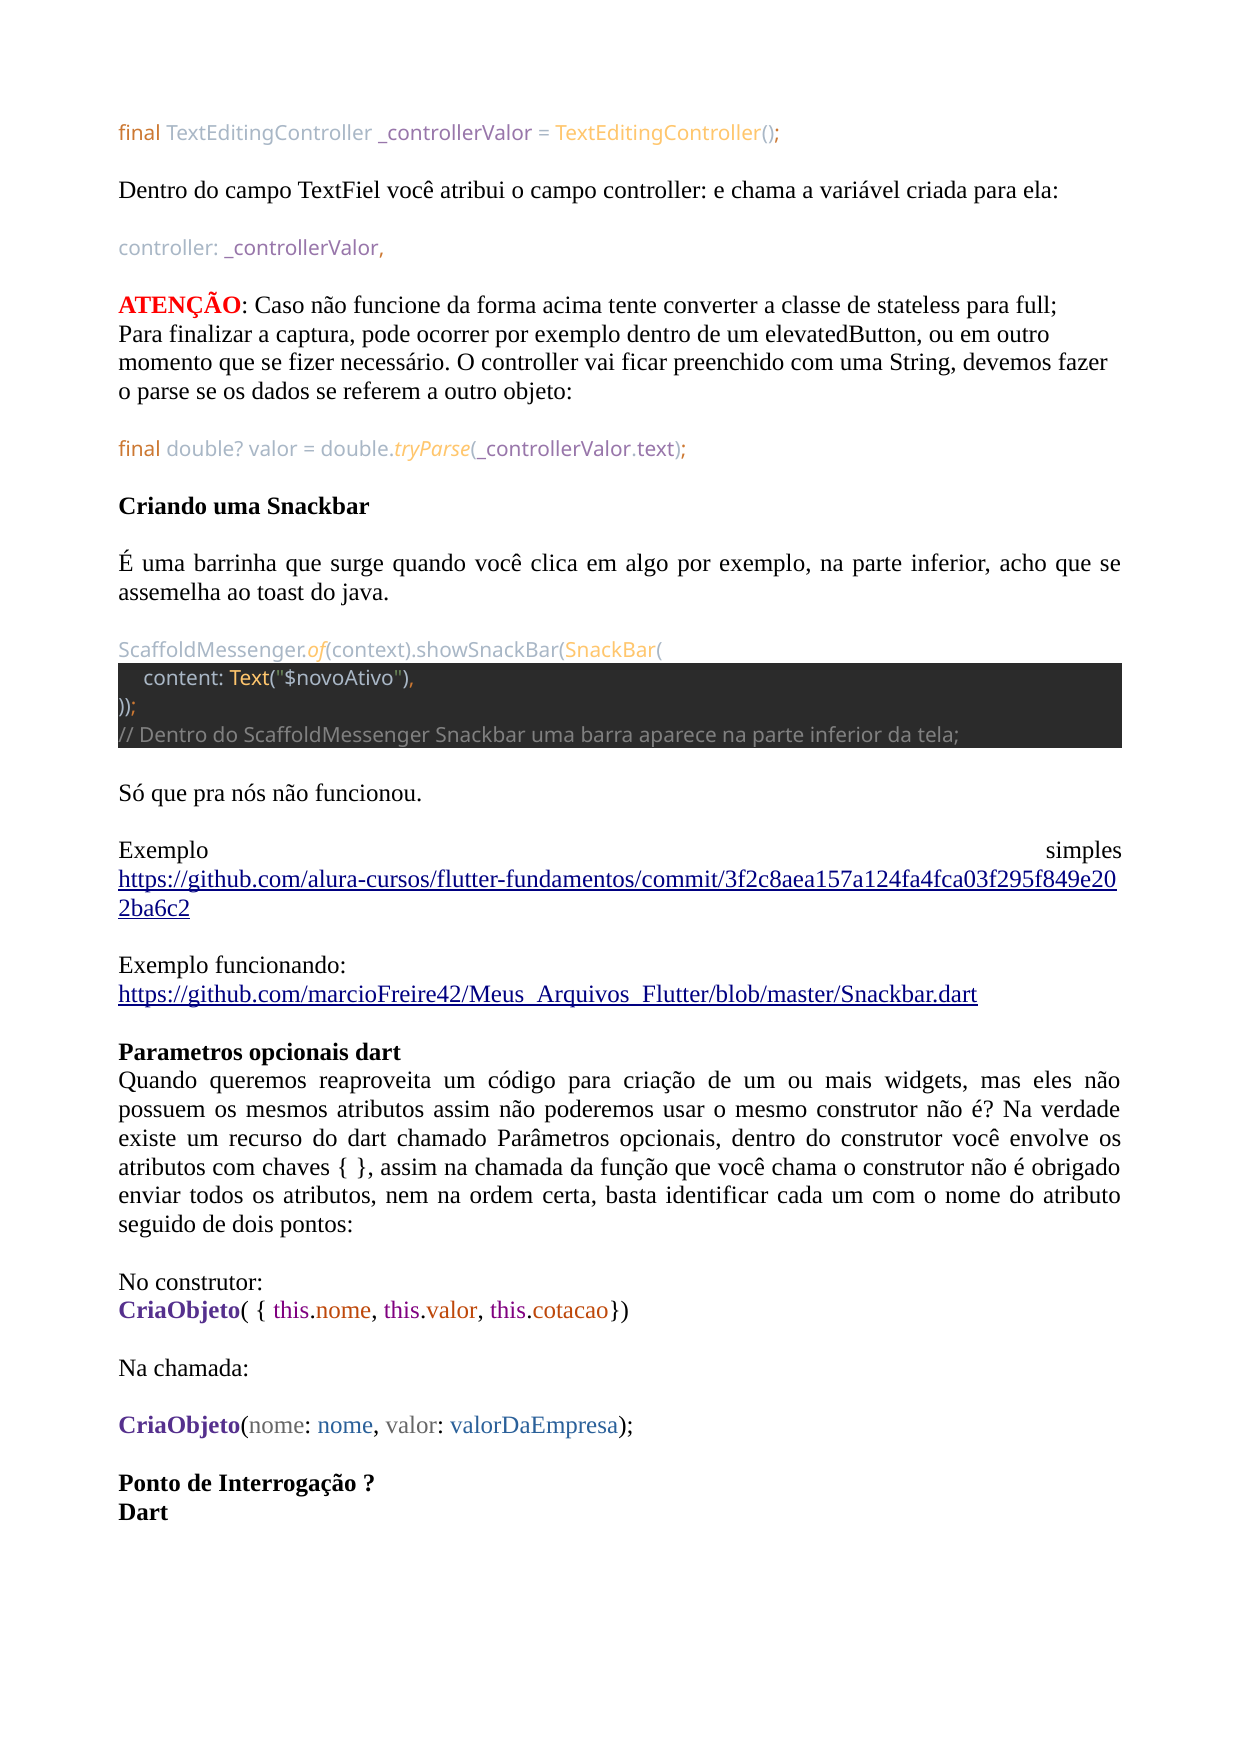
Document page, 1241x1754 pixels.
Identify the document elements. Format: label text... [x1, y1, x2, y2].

text No construtor: [118, 1267, 1122, 1296]
text Parametros opcionais dart [118, 1037, 1122, 1066]
text Dart [118, 1497, 1122, 1526]
text // Dentro do ScaffoldMessenger Snackbar uma barra aparece na parte inferior da tela; [118, 720, 1122, 748]
text Para finalizar a captura, pode ocorrer por exemplo dentro de um elevatedButton, ou em outro momento que se fizer necessário. O controller vai ficar preenchido com uma String, devemos fazer o parse se os dados se referem a outro objeto: [118, 319, 1122, 405]
text content: Text("$novoAtivo"), [118, 663, 1122, 692]
text Na chamada: [118, 1353, 1122, 1382]
text final double? valor = double.tryParse(_controllerValor.text); [118, 434, 1122, 462]
text Exemplo funcionando: [118, 951, 1122, 979]
text Só que pra nós não funcionou. [118, 778, 1122, 807]
text ScaffoldMessenger.of(context).showSnackBar(SnackBar( [118, 635, 1122, 663]
text https://github.com/marcioFreire42/Meus_Arquivos_Flutter/blob/master/Snackbar.dart [118, 979, 1122, 1008]
text final TextEditingController _controllerValor = TextEditingController(); [118, 118, 1122, 147]
text Quando queremos reaproveita um código para criação de um ou mais widgets, mas eles não possuem os mesmos atributos assim não poderemos usar o mesmo construtor não é? Na verdade existe um recurso do dart chamado Parâmetros opcionais, dentro do construtor você envolve os atributos com chaves { }, assim na chamada da função que você chama o construtor não é obrigado enviar todos os atributos, nem na ordem certa, basta identificar cada um com o nome do atributo seguido de dois pontos: [118, 1066, 1122, 1238]
text controller: _controllerValor, [118, 233, 1122, 261]
text Criando uma Snackbar [118, 491, 1122, 520]
text Dentro do campo TextFiel você atribui o campo controller: e chama a variável criada para ela: [118, 175, 1122, 204]
text É uma barrinha que surge quando você clica em algo por exemplo, na parte inferior, acho que se assemelha ao toast do java. [118, 548, 1122, 606]
text Exemplo simples https://github.com/alura-cursos/flutter-fundamentos/commit/3f2c8aea157a124fa4fca03f295f849e202ba6c2 [118, 836, 1122, 922]
text )); [118, 692, 1122, 720]
text Ponto de Interrogação ? [118, 1468, 1122, 1497]
text CriaObjeto(nome: nome, valor: valorDaEmpresa); [118, 1411, 1122, 1439]
text ATENÇÃO: Caso não funcione da forma acima tente converter a classe de stateless para full; [118, 290, 1122, 319]
text CriaObjeto( { this.nome, this.valor, this.cotacao}) [118, 1296, 1122, 1324]
